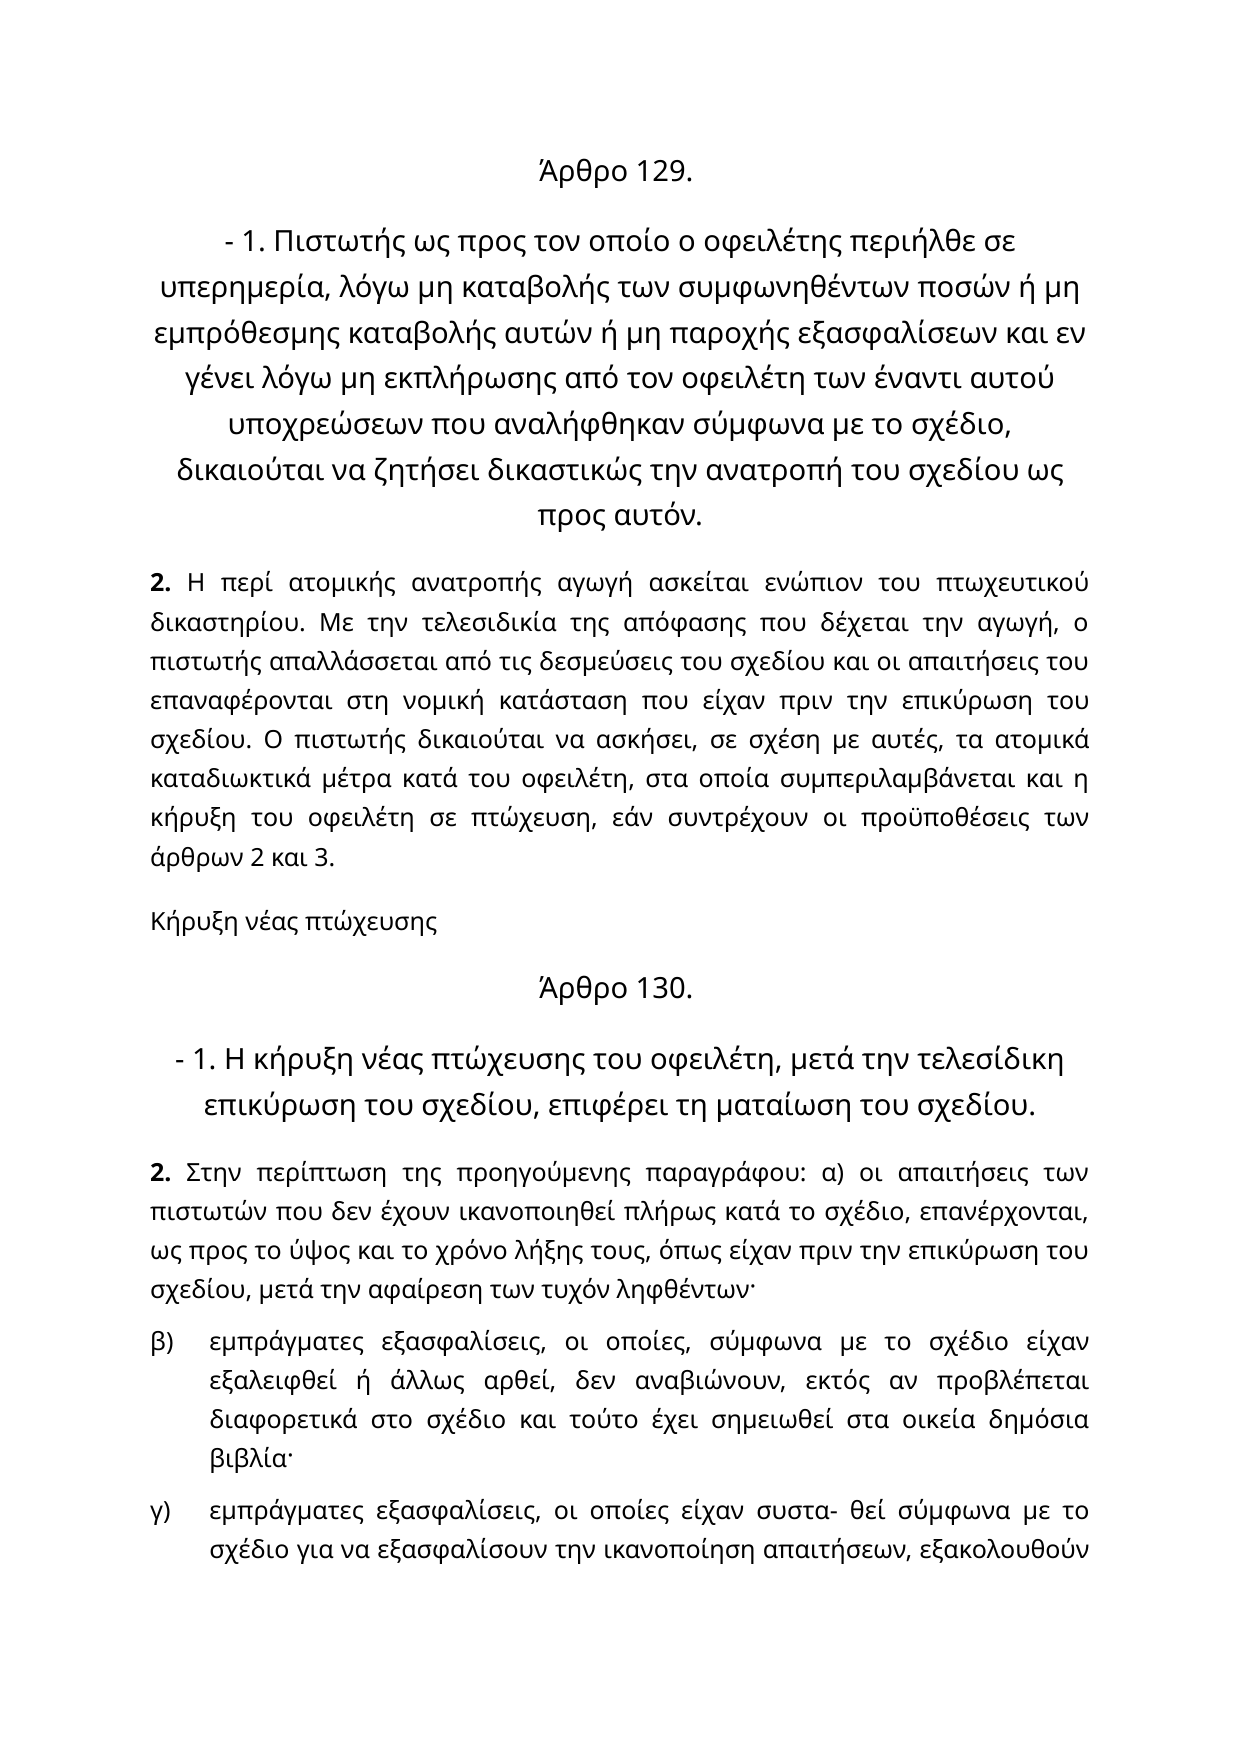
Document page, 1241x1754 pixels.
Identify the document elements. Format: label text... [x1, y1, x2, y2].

list γ) εμπράγματες εξασφαλίσεις, οι οποίες είχαν συστα- θεί σύμφωνα με το σχέδιο για να εξασφαλίσουν την ικανοποίηση απαιτήσεων, εξακολουθούν [150, 1493, 1090, 1566]
text Κήρυξη νέας πτώχευσης [150, 903, 1090, 937]
subtitle - 1. Πιστωτής ως προς τον οποίο ο οφειλέτης περιήλθε σε υπερημερία, λόγω μη καταβολής των συμφωνηθέντων ποσών ή μη εμπρόθεσμης καταβολής αυτών ή μη παροχής εξασφαλίσεων και εν γένει λόγω μη εκπλήρωσης από τον οφειλέτη των έναντι αυτού υποχρεώσεων που αναλήφθηκαν σύμφωνα με το σχέδιο, δικαιούται να ζητήσει δικαστικώς την ανατροπή του σχεδίου ως προς αυτόν. [150, 221, 1090, 534]
text 2. Στην περίπτωση της προηγούμενης παραγράφου: α) οι απαιτήσεις των πιστωτών που δεν έχουν ικανοποιηθεί πλήρως κατά το σχέδιο, επανέρχονται, ως προς το ύψος και το χρόνο λήξης τους, όπως είχαν πριν την επικύρωση του σχεδίου, μετά την αφαίρεση των τυχόν ληφθέντων· [150, 1154, 1090, 1306]
subtitle Άρθρο 129. [150, 150, 1090, 190]
list β) εμπράγματες εξασφαλίσεις, οι οποίες, σύμφωνα με το σχέδιο είχαν εξαλειφθεί ή άλλως αρθεί, δεν αναβιώνουν, εκτός αν προβλέπεται διαφορετικά στο σχέδιο και τούτο έχει σημειωθεί στα οικεία δημόσια βιβλία· [150, 1323, 1090, 1475]
subtitle Άρθρο 130. [150, 967, 1090, 1007]
subtitle - 1. Η κήρυξη νέας πτώχευσης του οφειλέτη, μετά την τελεσίδικη επικύρωση του σχεδίου, επιφέρει τη ματαίωση του σχεδίου. [150, 1038, 1090, 1123]
text 2. Η περί ατομικής ανατροπής αγωγή ασκείται ενώπιον του πτωχευτικού δικαστηρίου. Με την τελεσιδικία της απόφασης που δέχεται την αγωγή, ο πιστωτής απαλλάσσεται από τις δεσμεύσεις του σχεδίου και οι απαιτήσεις του επαναφέρονται στη νομική κατάσταση που είχαν πριν την επικύρωση του σχεδίου. Ο πιστωτής δικαιούται να ασκήσει, σε σχέση με αυτές, τα ατομικά καταδιωκτικά μέτρα κατά του οφειλέτη, στα οποία συμπεριλαμβάνεται και η κήρυξη του οφειλέτη σε πτώχευση, εάν συντρέχουν οι προϋποθέσεις των άρθρων 2 και 3. [150, 565, 1090, 873]
